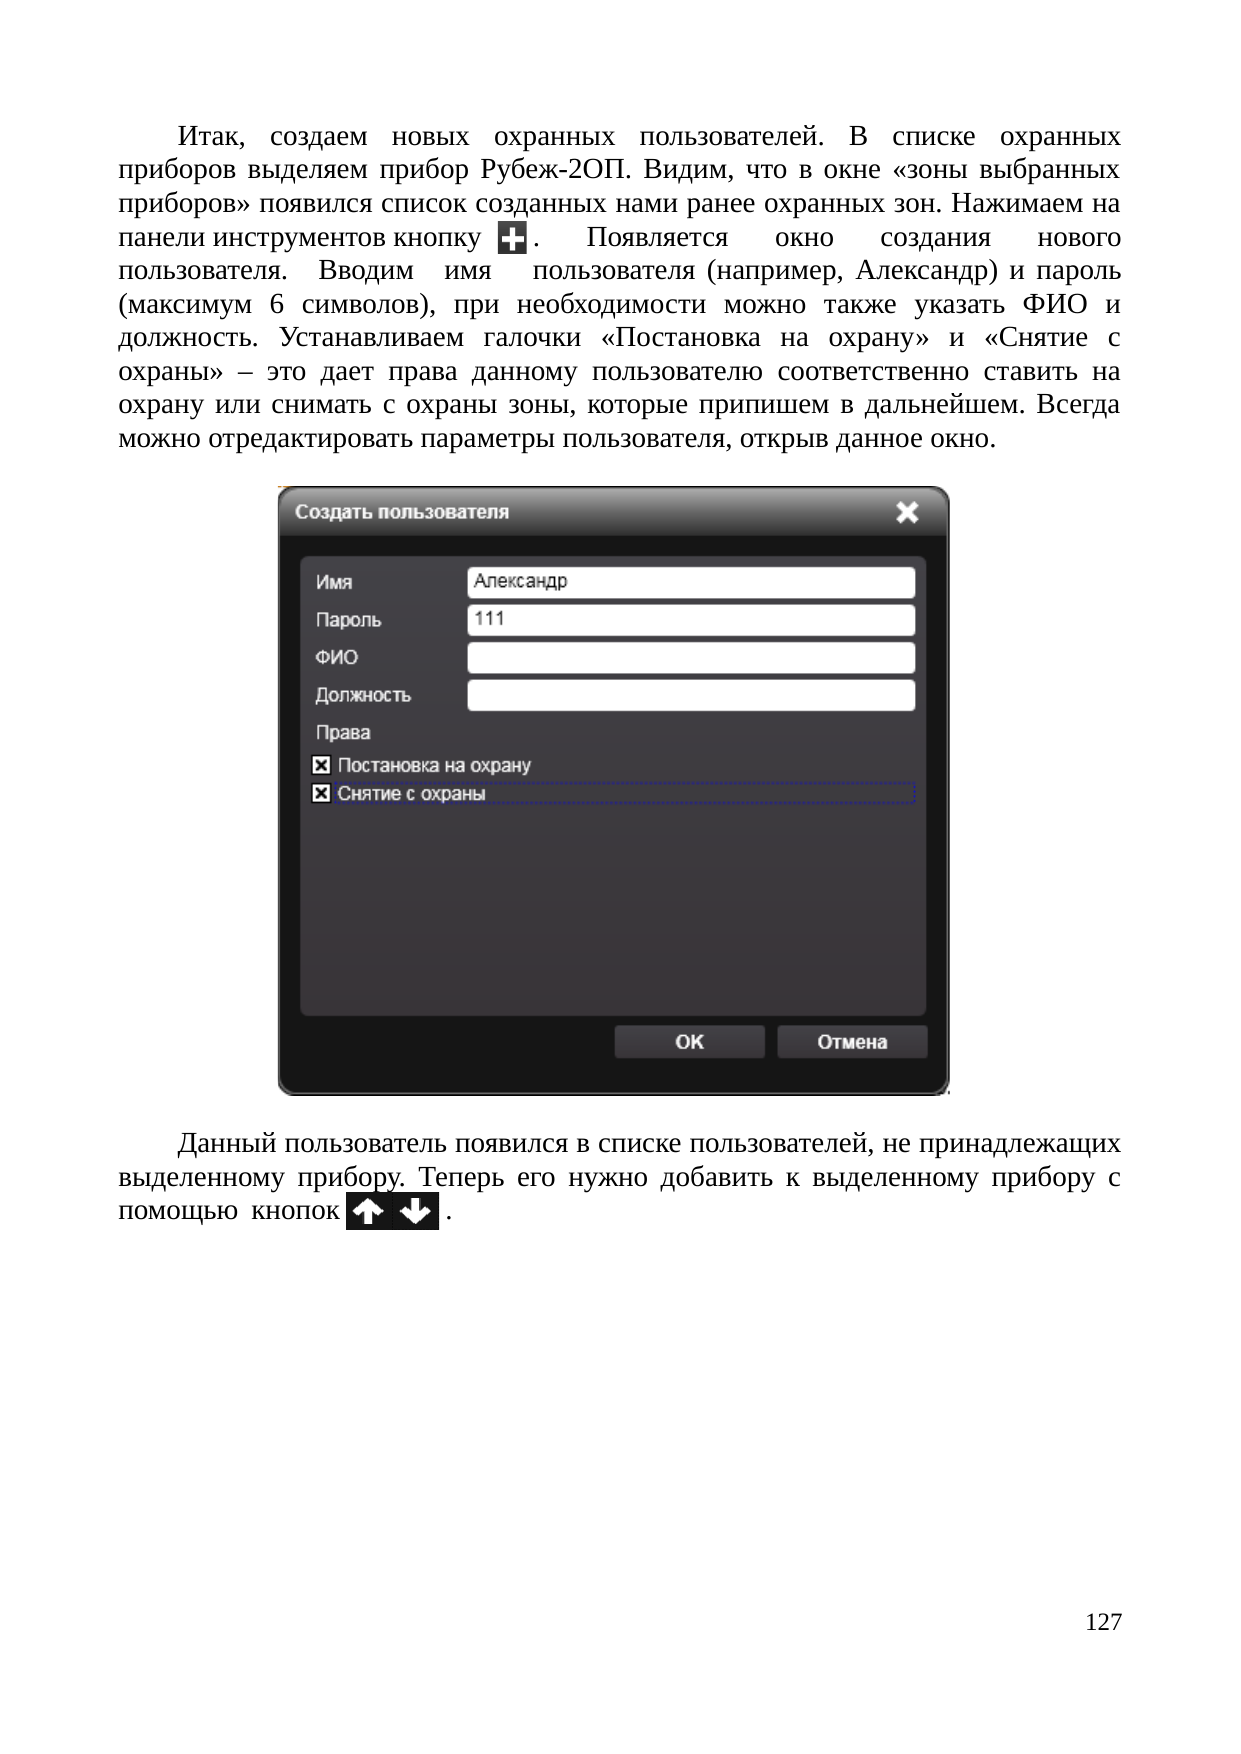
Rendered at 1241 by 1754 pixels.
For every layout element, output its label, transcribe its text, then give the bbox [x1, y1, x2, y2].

text Данный пользователь появился в списке пользователей, не принадлежащих выделенному прибору. Теперь его нужно добавить к выделенному прибору с помощью кнопок . [118, 453, 1122, 1226]
picture [277, 486, 950, 1096]
picture [497, 221, 527, 254]
picture [346, 1192, 440, 1230]
text Итак, создаем новых охранных пользователей. В списке охранных приборов выделяем прибор Рубеж-2ОП. Видим, что в окне «зоны выбранных приборов» появился список созданных нами ранее охранных зон. Нажимаем на панели инструментов кнопку . Появляется окно создания нового пользователя. Вводим имя пользователя (например, Александр) и пароль (максимум 6 символов), при необходимости можно также указать ФИО и должность. Устанавливаем галочки «Постановка на охрану» и «Снятие с охраны» – это дает права данному пользователю соответственно ставить на охрану или снимать с охраны зоны, которые припишем в дальнейшем. Всегда можно отредактировать параметры пользователя, открыв данное окно. [118, 118, 1122, 453]
